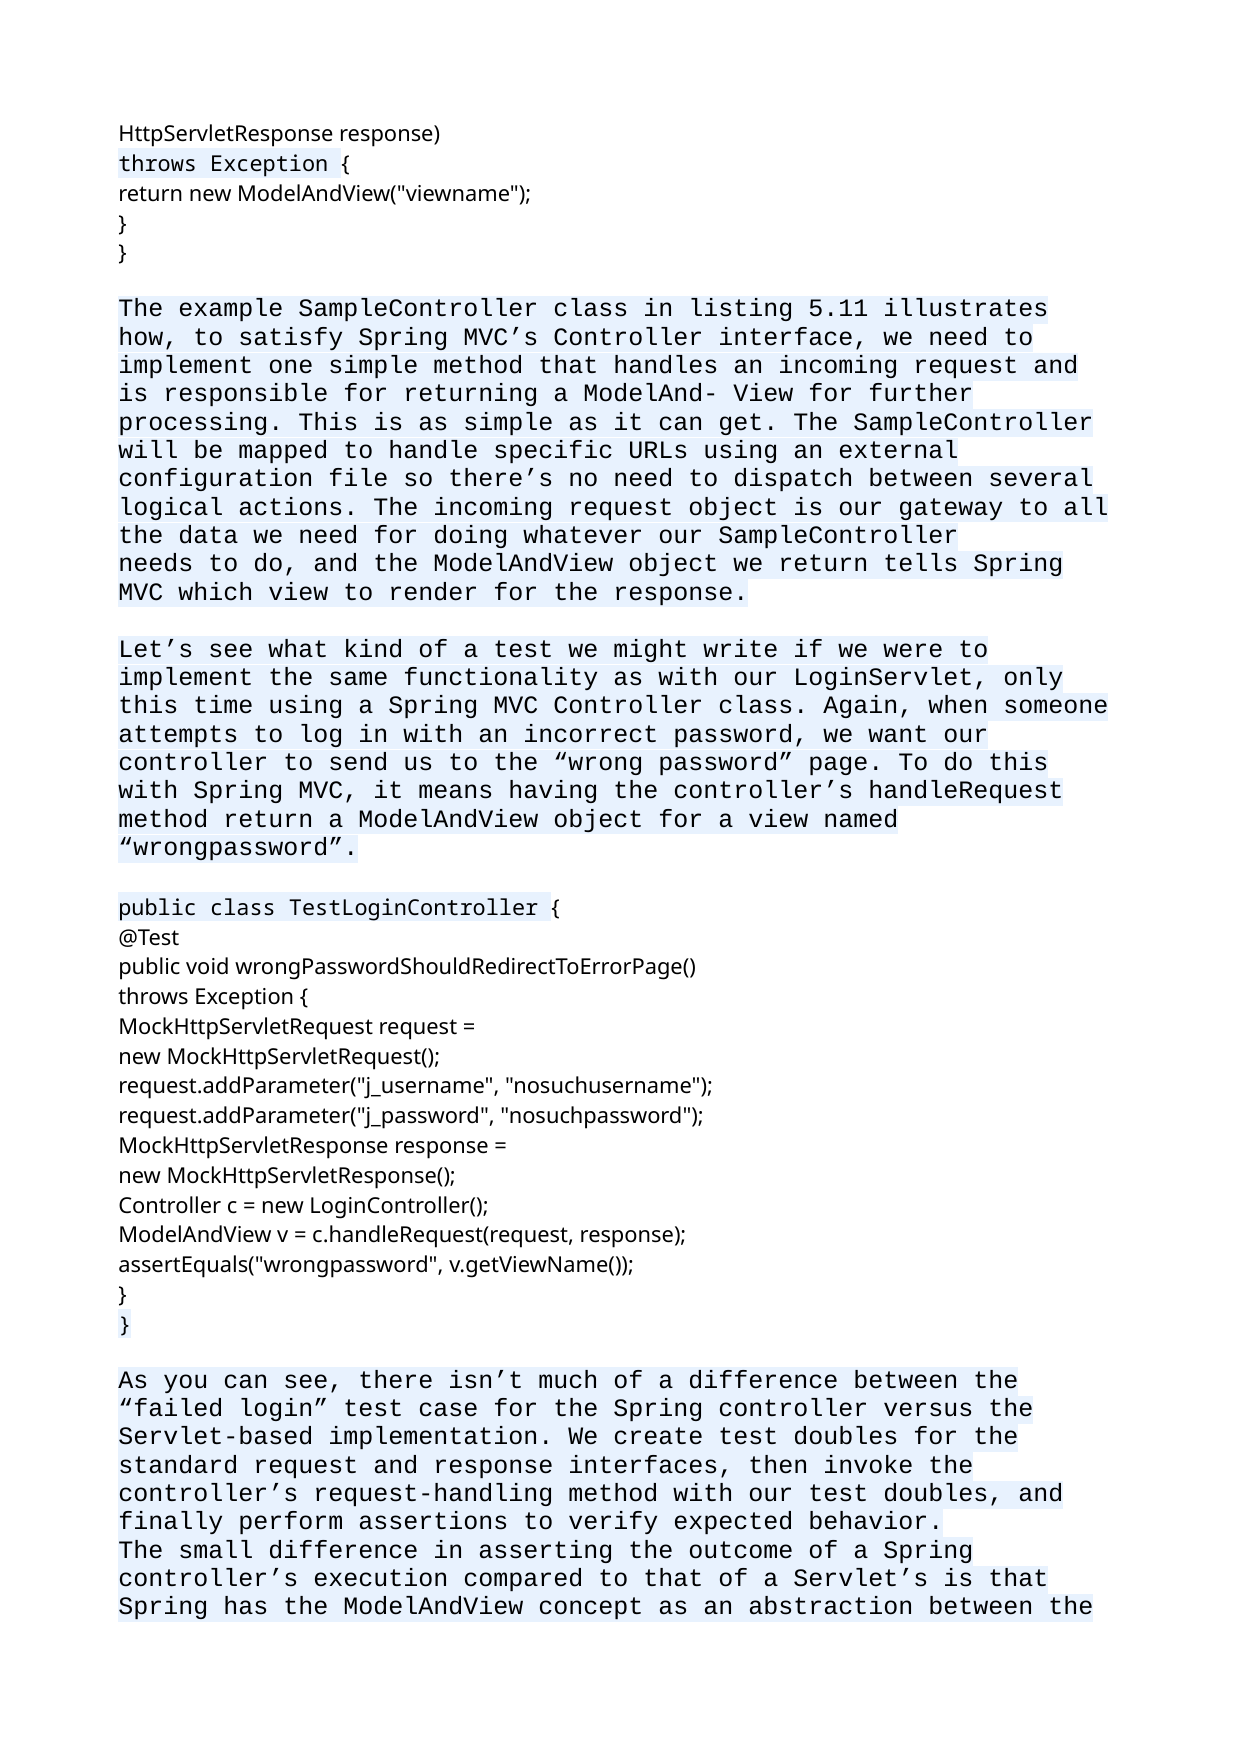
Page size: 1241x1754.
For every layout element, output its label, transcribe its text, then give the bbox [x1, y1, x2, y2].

text request.addParameter("j_username", "nosuchusername"); [118, 1070, 1122, 1100]
text throws Exception { [118, 981, 1122, 1011]
text ModelAndView v = c.handleRequest(request, response); [118, 1219, 1122, 1249]
text needs to do, and the ModelAndView object we return tells Spring MVC which view to render for the response. [118, 551, 1122, 607]
text Controller c = new LoginController(); [118, 1189, 1122, 1219]
text MockHttpServletResponse response = [118, 1130, 1122, 1160]
text The small difference in asserting the outcome of a Spring controller’s execution compared to that of a Servlet’s is that Spring has the ModelAndView concept as an abstraction between the [118, 1537, 1122, 1622]
text public class TestLoginController { [118, 892, 1122, 921]
text @Test [118, 921, 1122, 951]
text } [118, 1309, 1122, 1338]
text } [118, 1279, 1122, 1309]
text will be mapped to handle specific URLs using an external configuration file so there’s no need to dispatch between several logical actions. The incoming request object is our gateway to all the data we need for doing whatever our SampleController [118, 437, 1122, 551]
text public void wrongPasswordShouldRedirectToErrorPage() [118, 951, 1122, 981]
text As you can see, there isn’t much of a difference between the “failed login” test case for the Spring controller versus the Servlet-based implementation. We create test doubles for the standard request and response interfaces, then invoke the controller’s request-handling method with our test doubles, and finally perform assertions to verify expected behavior. [118, 1367, 1122, 1537]
text } [118, 237, 1122, 267]
text MockHttpServletRequest request = [118, 1011, 1122, 1041]
text Let’s see what kind of a test we might write if we were to implement the same functionality as with our LoginServlet, only this time using a Spring MVC Controller class. Again, when someone attempts to log in with an incorrect password, we want our controller to send us to the “wrong password” page. To do this with Spring MVC, it means having the controller’s handleRequest method return a ModelAndView object for a view named “wrongpassword”. [118, 636, 1122, 863]
text } [118, 207, 1122, 237]
text new MockHttpServletResponse(); [118, 1160, 1122, 1189]
text throws Exception { [118, 148, 1122, 178]
text return new ModelAndView("viewname"); [118, 178, 1122, 207]
text HttpServletResponse response) [118, 118, 1122, 148]
text new MockHttpServletRequest(); [118, 1041, 1122, 1070]
text request.addParameter("j_password", "nosuchpassword"); [118, 1100, 1122, 1130]
text assertEquals("wrongpassword", v.getViewName()); [118, 1249, 1122, 1279]
text The example SampleController class in listing 5.11 illustrates how, to satisfy Spring MVC’s Controller interface, we need to implement one simple method that handles an incoming request and is responsible for returning a ModelAnd- View for further processing. This is as simple as it can get. The SampleController [118, 296, 1122, 437]
